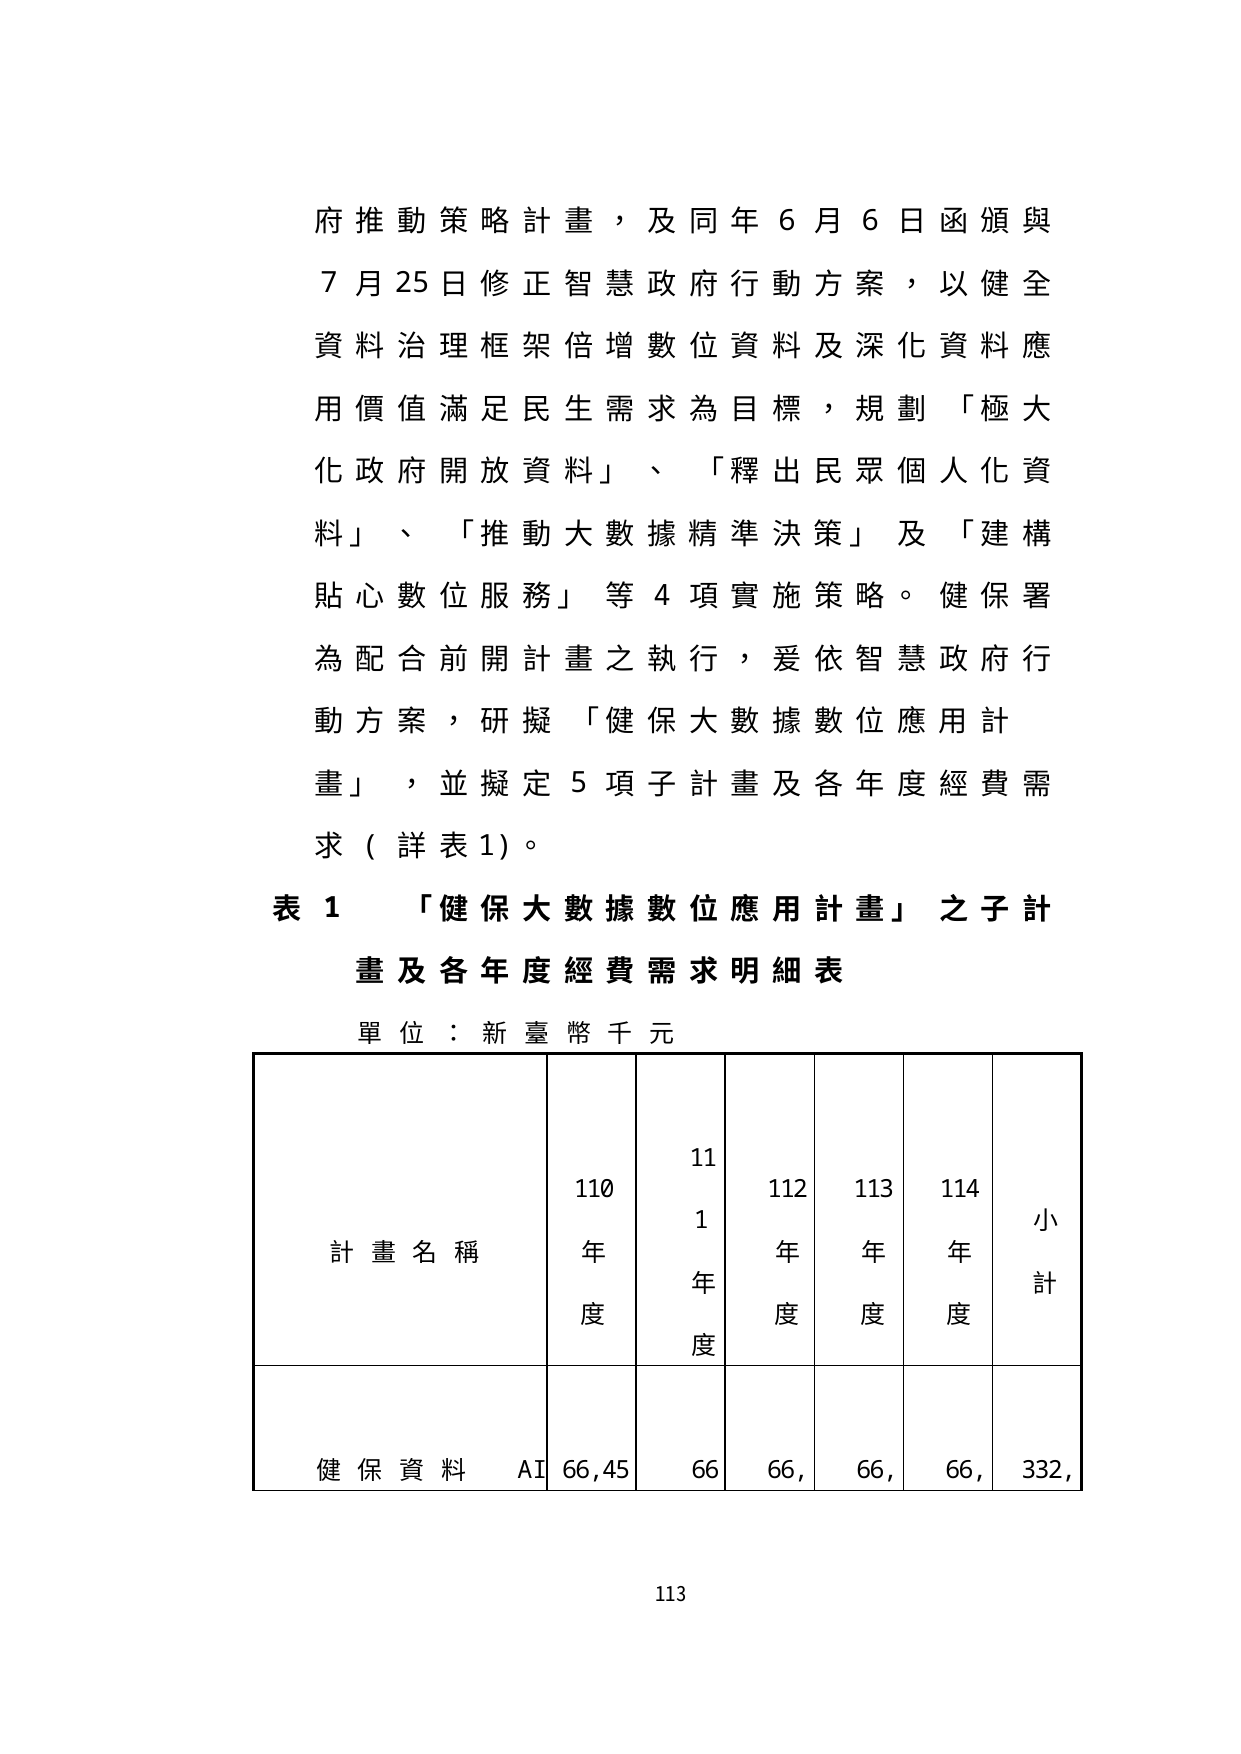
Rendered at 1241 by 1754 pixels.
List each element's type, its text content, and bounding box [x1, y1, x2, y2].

table_header 114年度 [904, 1055, 992, 1365]
table_cell 66 [637, 1366, 724, 1490]
table_cell 66,45 [548, 1366, 635, 1490]
table_cell 66, [815, 1366, 903, 1490]
table_header 計畫名稱 [255, 1055, 546, 1365]
text 表1 「健保大數據數位應用計畫」之子計畫及各年度經費需求明細表 單位：新臺幣千元 [242, 865, 1058, 1052]
table_header 110年度 [548, 1055, 635, 1365]
table_header 小計 [993, 1055, 1080, 1365]
table_cell 健保資料 AI [255, 1366, 546, 1490]
table_header 112年度 [726, 1055, 814, 1365]
table_header 113年度 [815, 1055, 903, 1365]
table_cell 66, [726, 1366, 814, 1490]
table_cell 332, [993, 1366, 1080, 1490]
table_cell 66, [904, 1366, 992, 1490]
table_header 111年度 [637, 1055, 724, 1365]
text 府推動策略計畫，及同年6月6日函頒與7月25日修正智慧政府行動方案，以健全資料治理框架倍增數位資料及深化資料應用價值滿足民生需求為目標，規劃「極大化政府開放資料」、「釋出民眾個人化資料」、「推動大數據精準決策」及「建構貼心數位服務」等4項實施策略。健保署為配合前開計畫之執行，爰依智慧政府行動方案，研擬「健保大數據數位應用計畫」，並擬定5項子計畫及各年度經費需求(詳表1)。 [271, 177, 1058, 865]
